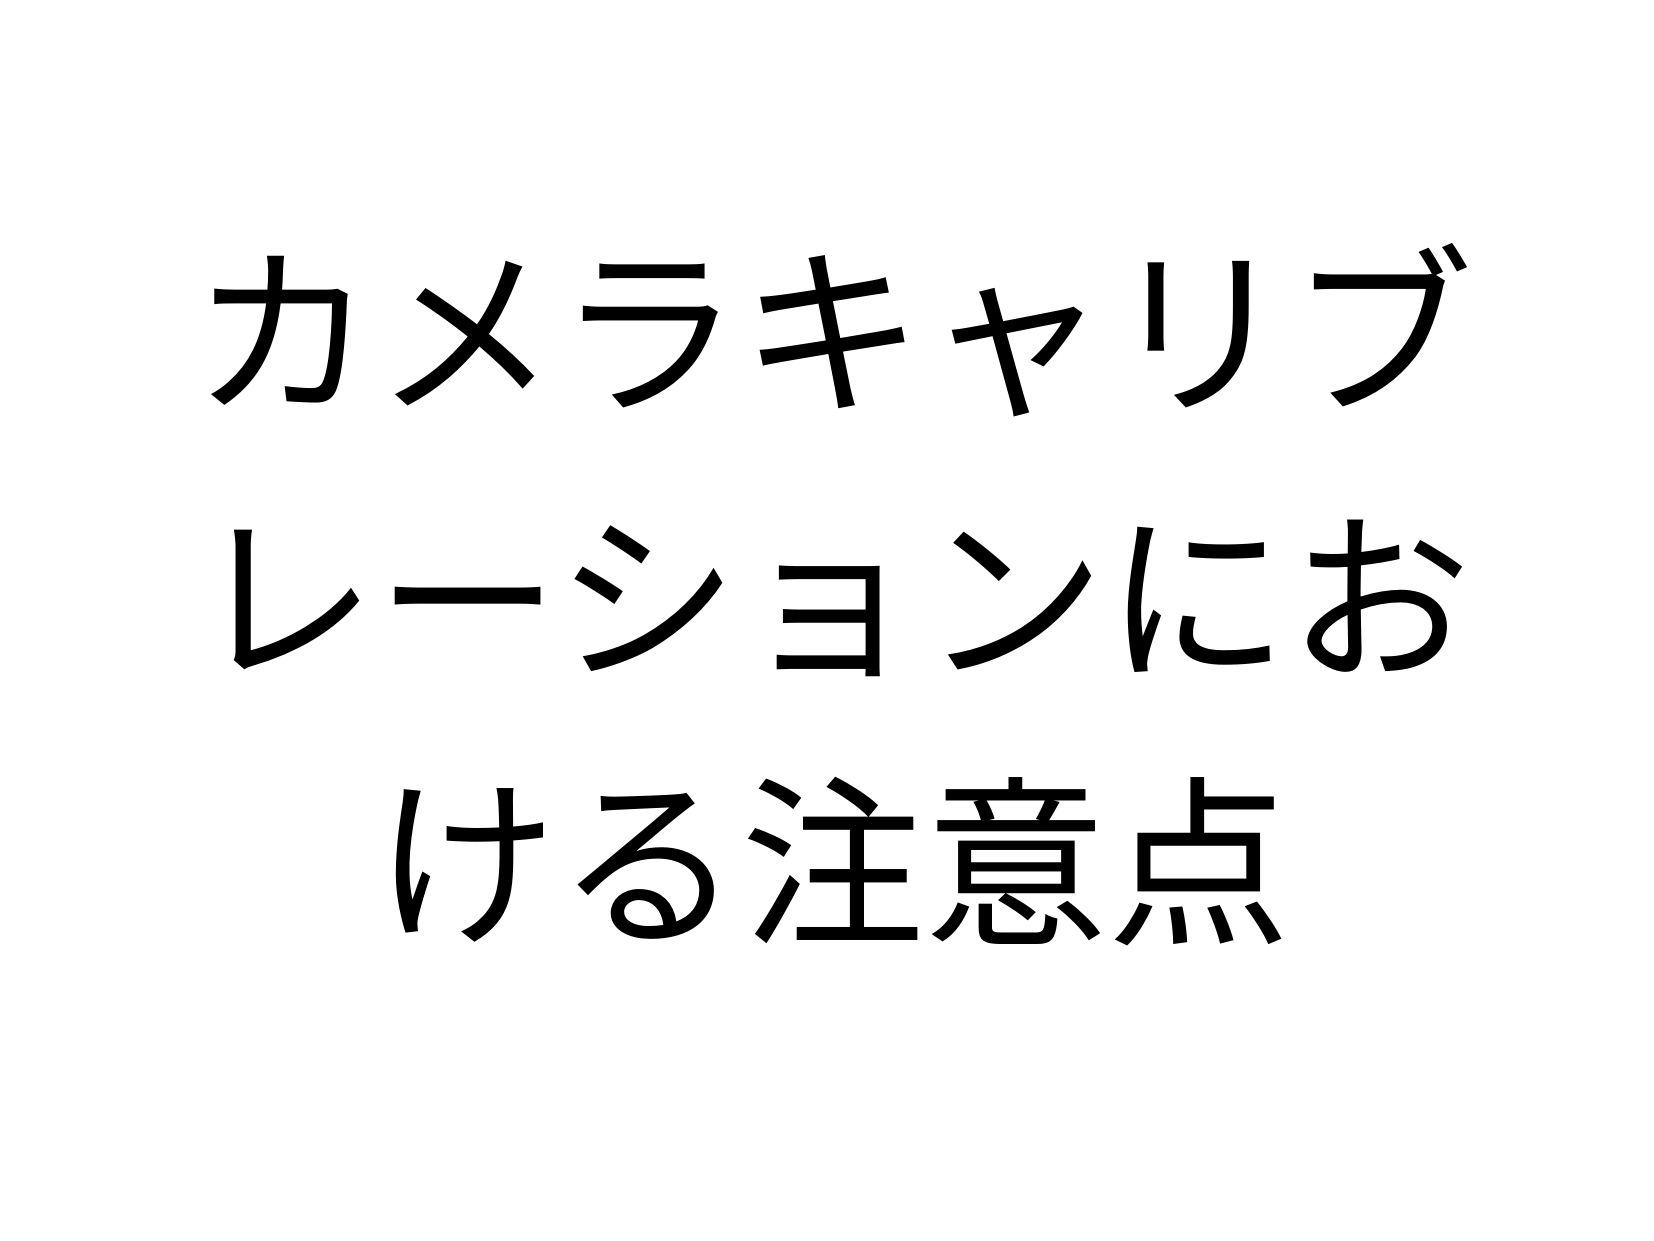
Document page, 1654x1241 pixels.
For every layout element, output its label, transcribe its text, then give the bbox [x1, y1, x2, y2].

text_box カメラキャリブレーションにおける注意点 [147, 166, 1518, 1006]
